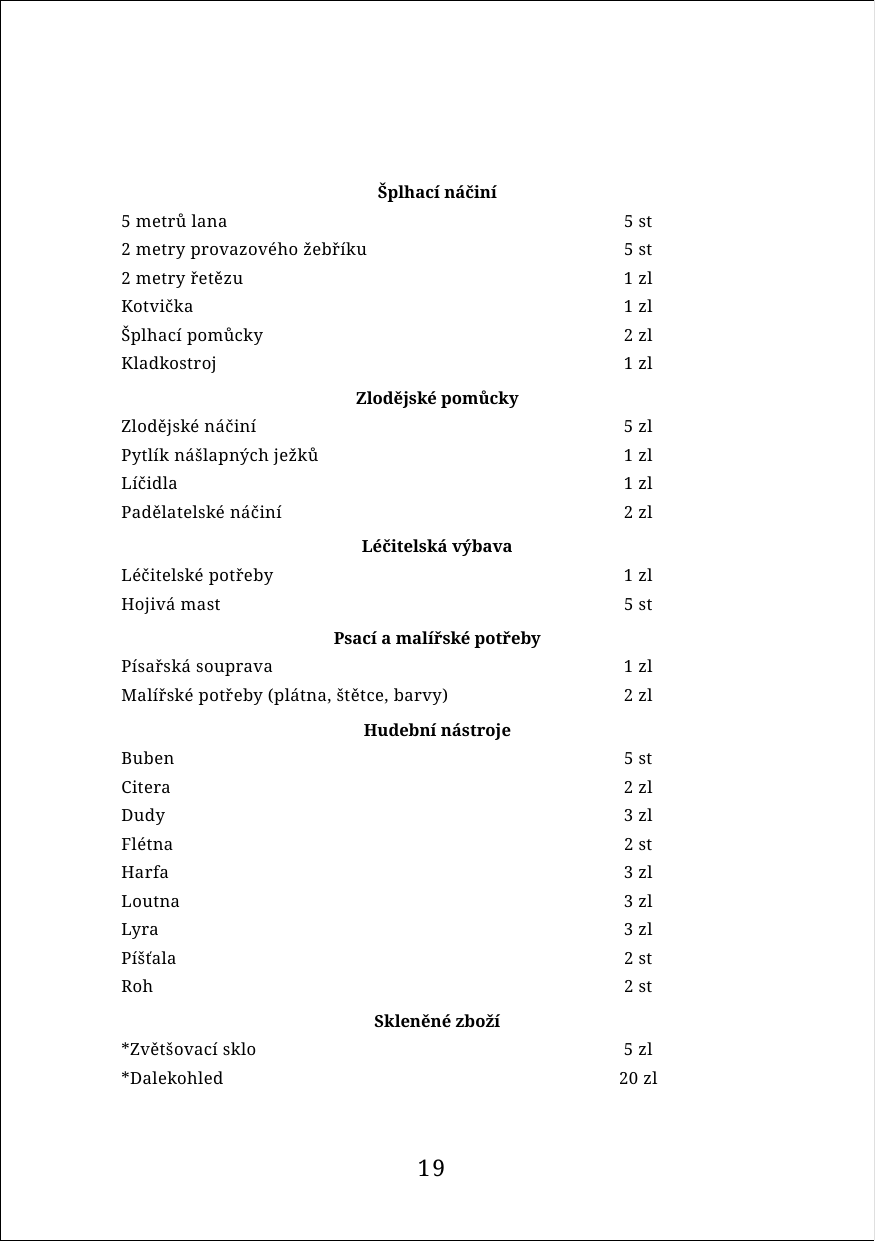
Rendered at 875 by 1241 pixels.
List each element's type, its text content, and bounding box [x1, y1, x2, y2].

table_cell 5 metrů lana [118, 206, 520, 235]
table_cell Skleněné zboží [118, 1001, 756, 1035]
table_cell 2 zl [520, 498, 756, 526]
table_cell *Zvětšovací sklo [118, 1035, 520, 1064]
table_cell *Dalekohled [118, 1064, 520, 1092]
table_cell Psací a malířské potřeby [118, 618, 756, 652]
table_cell 2 zl [520, 681, 756, 709]
table_cell 3 zl [520, 886, 756, 915]
table_cell Kotvička [118, 292, 520, 320]
table_cell 3 zl [520, 801, 756, 829]
table_cell 1 zl [520, 349, 756, 377]
table_cell 1 zl [520, 469, 756, 498]
table_cell Zlodějské pomůcky [118, 378, 756, 412]
table_cell 3 zl [520, 858, 756, 886]
table_cell Hudební nástroje [118, 709, 756, 744]
table_cell Citera [118, 772, 520, 801]
table_cell Harfa [118, 858, 520, 886]
table_cell 1 zl [520, 292, 756, 320]
table_cell 2 st [520, 944, 756, 972]
table_cell 5 zl [520, 412, 756, 441]
table_cell Šplhací pomůcky [118, 320, 520, 349]
table_cell Zlodějské náčiní [118, 412, 520, 441]
table_cell 5 st [520, 235, 756, 263]
table_cell Líčidla [118, 469, 520, 498]
table_cell 2 st [520, 829, 756, 858]
table_cell Roh [118, 972, 520, 1001]
table_cell Písařská souprava [118, 652, 520, 681]
table_cell Lyra [118, 915, 520, 943]
table_cell 5 st [520, 589, 756, 618]
table_cell 1 zl [520, 441, 756, 469]
table_cell Hojivá mast [118, 589, 520, 618]
table_cell 20 zl [520, 1064, 756, 1092]
table_cell 2 st [520, 972, 756, 1001]
table_cell Buben [118, 744, 520, 772]
table_cell 1 zl [520, 561, 756, 589]
table_cell 2 zl [520, 772, 756, 801]
table_cell 5 st [520, 744, 756, 772]
table_cell 1 zl [520, 652, 756, 681]
table_cell 1 zl [520, 263, 756, 292]
table_cell Pytlík nášlapných ježků [118, 441, 520, 469]
table_cell Kladkostroj [118, 349, 520, 377]
table_cell 2 metry provazového žebříku [118, 235, 520, 263]
table_cell 2 zl [520, 320, 756, 349]
table_cell Píšťala [118, 944, 520, 972]
table_cell 3 zl [520, 915, 756, 943]
table_cell Léčitelské potřeby [118, 561, 520, 589]
table_cell Flétna [118, 829, 520, 858]
table_cell 2 metry řetězu [118, 263, 520, 292]
table_cell Léčitelská výbava [118, 526, 756, 561]
table_cell Dudy [118, 801, 520, 829]
table_cell Šplhací náčiní [118, 172, 756, 206]
table_cell 5 zl [520, 1035, 756, 1064]
table_cell 5 st [520, 206, 756, 235]
table_cell Padělatelské náčiní [118, 498, 520, 526]
table_cell Loutna [118, 886, 520, 915]
table_cell Malířské potřeby (plátna, štětce, barvy) [118, 681, 520, 709]
